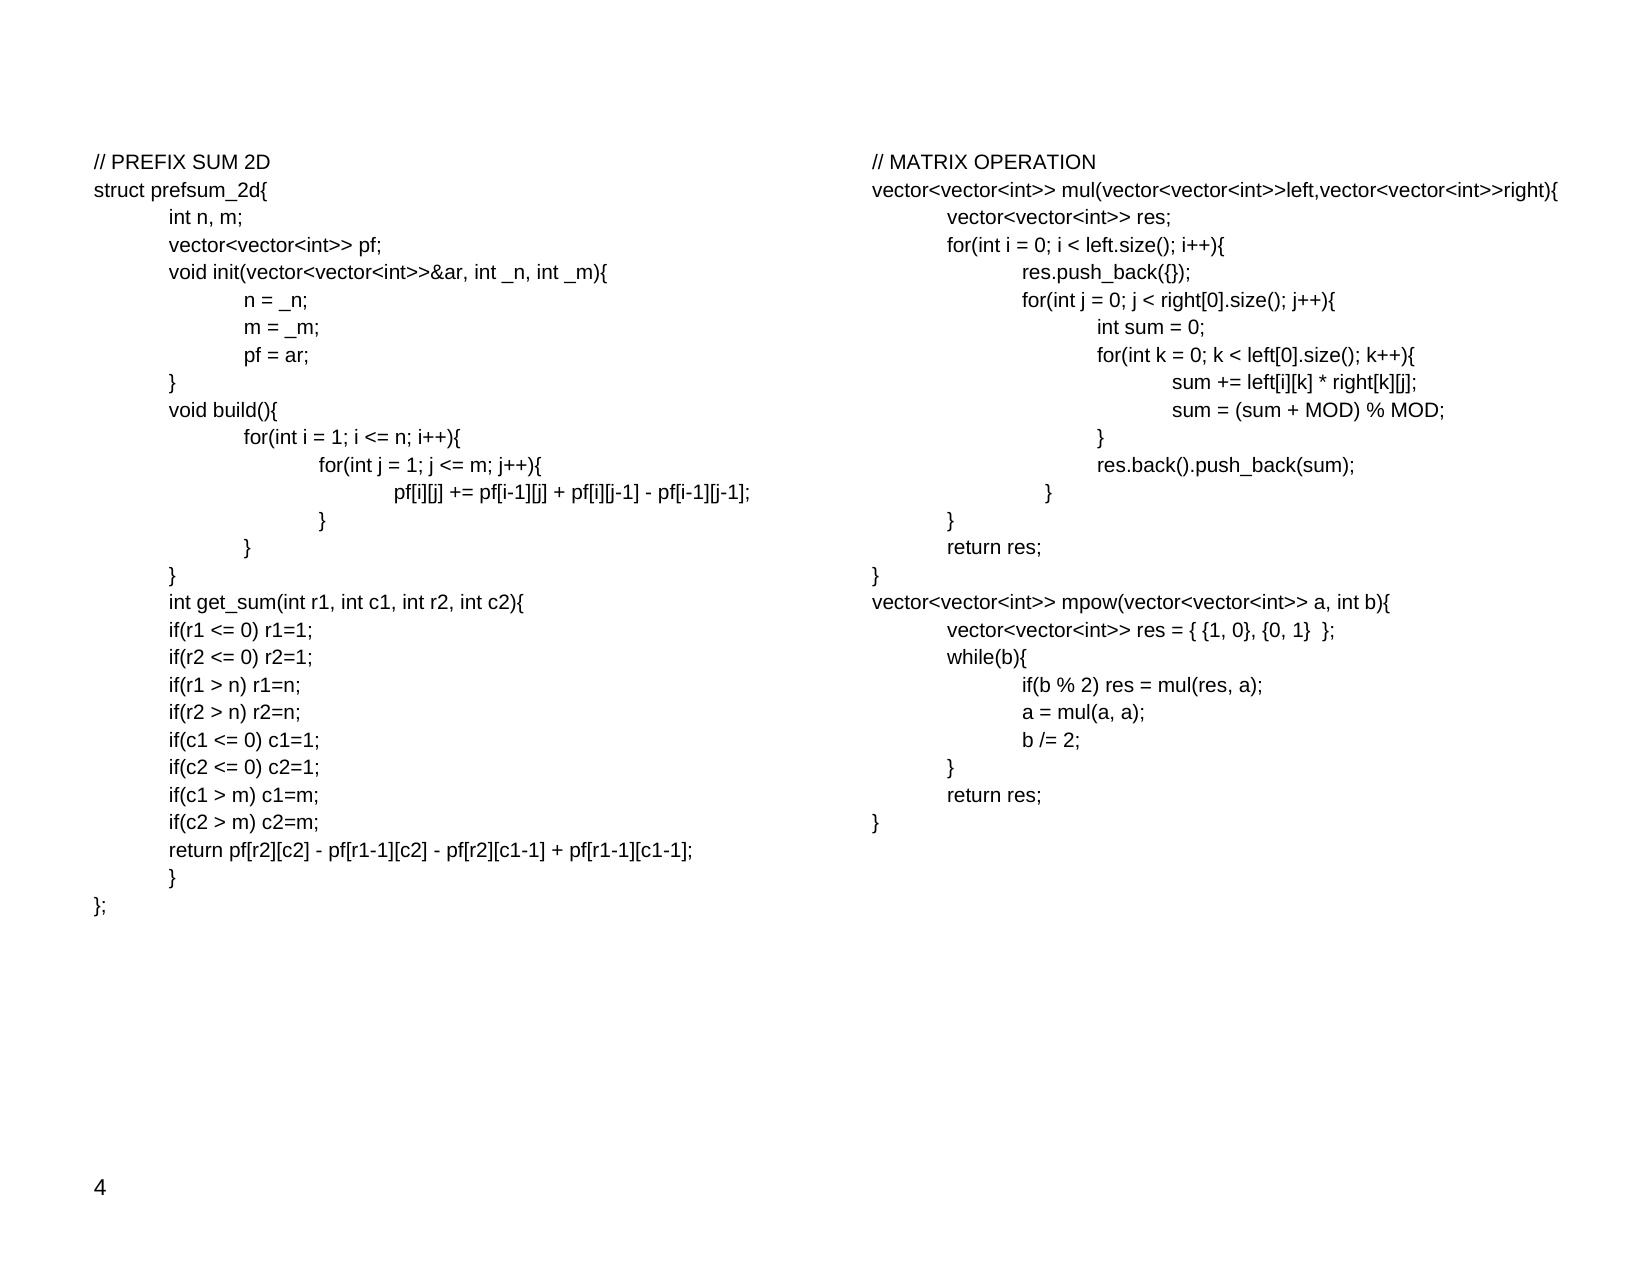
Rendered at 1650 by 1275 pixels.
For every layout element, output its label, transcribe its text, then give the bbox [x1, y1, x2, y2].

text } [94, 562, 797, 586]
text b /= 2; [947, 727, 1575, 751]
text a = mul(a, a); [947, 700, 1575, 724]
text vector<vector<int>> mul(vector<vector<int>>left,vector<vector<int>>right){ [872, 177, 1575, 201]
text for(int i = 0; i < left.size(); i++){ [872, 232, 1575, 256]
text } [872, 562, 1575, 586]
text return pf[r2][c2] - pf[r1-1][c2] - pf[r2][c1-1] + pf[r1-1][c1-1]; [94, 837, 797, 861]
text if(r1 <= 0) r1=1; [94, 617, 797, 641]
text if(r1 > n) r1=n; [94, 672, 797, 696]
text } [872, 810, 1575, 834]
text } [94, 535, 797, 559]
text for(int j = 1; j <= m; j++){ [169, 452, 797, 476]
text // MATRIX OPERATION [872, 150, 1575, 174]
text if(c1 > m) c1=m; [94, 782, 797, 806]
text } [872, 755, 1575, 779]
text n = _n; [94, 287, 797, 311]
text for(int k = 0; k < left[0].size(); k++){ [947, 342, 1575, 366]
text vector<vector<int>> res; [872, 205, 1575, 229]
text vector<vector<int>> res = { {1, 0}, {0, 1} }; [872, 617, 1575, 641]
text // PREFIX SUM 2D [94, 150, 797, 174]
text vector<vector<int>> mpow(vector<vector<int>> a, int b){ [872, 590, 1575, 614]
text }; [94, 892, 797, 916]
text if(r2 > n) r2=n; [94, 700, 797, 724]
text } [169, 507, 797, 531]
text if(r2 <= 0) r2=1; [94, 645, 797, 669]
text int n, m; [94, 205, 797, 229]
text res.push_back({}); [872, 260, 1575, 284]
text return res; [872, 782, 1575, 806]
text int get_sum(int r1, int c1, int r2, int c2){ [94, 590, 797, 614]
text sum += left[i][k] * right[k][j]; [1022, 370, 1575, 394]
text vector<vector<int>> pf; [94, 232, 797, 256]
text if(c1 <= 0) c1=1; [94, 727, 797, 751]
text if(c2 <= 0) c2=1; [94, 755, 797, 779]
text for(int i = 1; i <= n; i++){ [94, 425, 797, 449]
text void build(){ [94, 397, 797, 421]
text pf = ar; [94, 342, 797, 366]
text } [94, 865, 797, 889]
text pf[i][j] += pf[i-1][j] + pf[i][j-1] - pf[i-1][j-1]; [244, 480, 797, 504]
text } [872, 507, 1575, 531]
text sum = (sum + MOD) % MOD; [1022, 397, 1575, 421]
text void init(vector<vector<int>>&ar, int _n, int _m){ [94, 260, 797, 284]
text } [94, 370, 797, 394]
text for(int j = 0; j < right[0].size(); j++){ [872, 287, 1575, 311]
text if(c2 > m) c2=m; [94, 810, 797, 834]
text int sum = 0; [947, 315, 1575, 339]
text while(b){ [872, 645, 1575, 669]
text return res; [872, 535, 1575, 559]
text struct prefsum_2d{ [94, 177, 797, 201]
text } [947, 480, 1575, 504]
text res.back().push_back(sum); [947, 452, 1575, 476]
text } [947, 425, 1575, 449]
text m = _m; [94, 315, 797, 339]
text if(b % 2) res = mul(res, a); [872, 672, 1575, 696]
